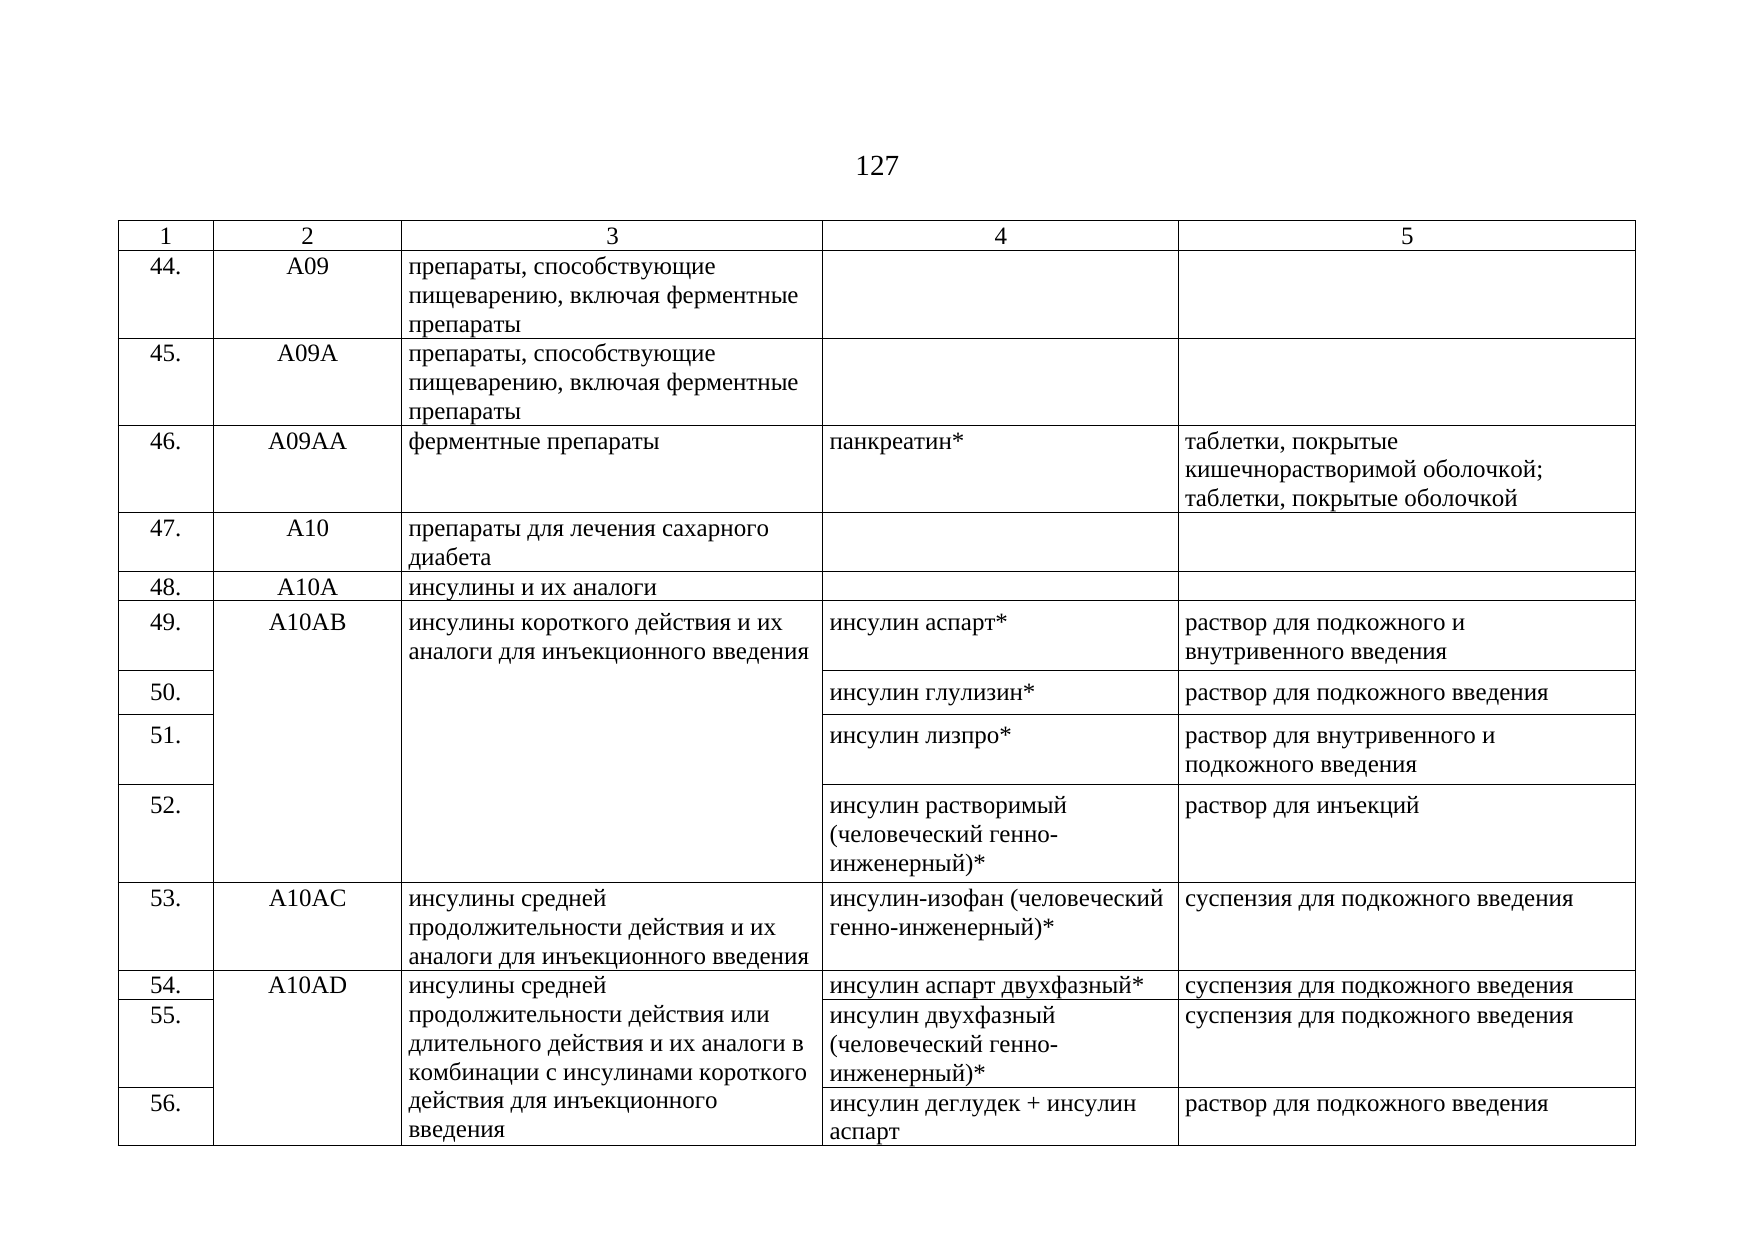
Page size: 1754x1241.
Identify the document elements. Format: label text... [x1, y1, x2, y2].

table_cell [119, 671, 213, 713]
table_cell инсулин аспарт* [823, 601, 1178, 670]
table_cell суспензия для подкожного введения [1179, 883, 1635, 969]
table_header 2 [214, 221, 401, 250]
table_cell [214, 714, 401, 882]
table_cell [119, 426, 213, 512]
table_cell A10AB [214, 601, 401, 670]
table_header 5 [1179, 221, 1635, 250]
table_cell [119, 1088, 213, 1145]
table_cell [1179, 251, 1635, 337]
table_cell инсулин-изофан (человеческий генно-инженерный)* [823, 883, 1178, 969]
table_cell A09 [214, 251, 401, 337]
table_header 1 [119, 221, 213, 250]
table_cell [1179, 339, 1635, 425]
table_cell раствор для внутривенного и подкожного введения [1179, 715, 1635, 783]
table_cell инсулины средней продолжительности действия и их аналоги для инъекционного введения [402, 883, 822, 969]
table_cell раствор для подкожного введения [1179, 671, 1635, 713]
table_cell инсулин деглудек + инсулин аспарт [823, 1088, 1178, 1145]
table_cell инсулин аспарт двухфазный* [823, 971, 1178, 999]
table_cell [119, 572, 213, 600]
table_cell ферментные препараты [402, 426, 822, 512]
table_cell [119, 971, 213, 999]
table_cell препараты, способствующие пищеварению, включая ферментные препараты [402, 339, 822, 425]
table_cell препараты для лечения сахарного диабета [402, 513, 822, 571]
table_cell [1179, 572, 1635, 600]
table_cell [119, 785, 213, 882]
table_cell [119, 339, 213, 425]
table_cell [214, 670, 401, 713]
table_cell инсулины и их аналоги [402, 572, 822, 600]
table_cell панкреатин* [823, 426, 1178, 512]
table_cell A09A [214, 339, 401, 425]
table_cell [119, 513, 213, 571]
table_cell препараты, способствующие пищеварению, включая ферментные препараты [402, 251, 822, 337]
table_cell [119, 715, 213, 783]
table_cell A10AD [214, 971, 401, 1145]
table_cell суспензия для подкожного введения [1179, 971, 1635, 999]
table_cell инсулин растворимый (человеческий генно-инженерный)* [823, 785, 1178, 882]
table_cell A09AA [214, 426, 401, 512]
table_cell A10A [214, 572, 401, 600]
table_cell A10AC [214, 883, 401, 969]
table_cell раствор для инъекций [1179, 785, 1635, 882]
table_cell инсулины короткого действия и их аналоги для инъекционного введения [402, 601, 822, 882]
table_header 3 [402, 221, 822, 250]
table_cell [823, 572, 1178, 600]
table_cell [1179, 513, 1635, 571]
table_cell [823, 339, 1178, 425]
table_cell таблетки, покрытые кишечнорастворимой оболочкой; таблетки, покрытые оболочкой [1179, 426, 1635, 512]
table_header 4 [823, 221, 1178, 250]
table_cell [119, 251, 213, 337]
table_cell [823, 251, 1178, 337]
table_cell [119, 883, 213, 969]
table_cell инсулин двухфазный (человеческий генно-инженерный)* [823, 1000, 1178, 1087]
table_cell [119, 601, 213, 670]
table_cell A10 [214, 513, 401, 571]
table_cell [119, 1000, 213, 1087]
table_cell инсулин глулизин* [823, 671, 1178, 713]
table_cell суспензия для подкожного введения [1179, 1000, 1635, 1087]
table_cell [823, 513, 1178, 571]
table_cell раствор для подкожного введения [1179, 1088, 1635, 1145]
table_cell инсулин лизпро* [823, 715, 1178, 783]
table_cell инсулины средней продолжительности действия или длительного действия и их аналоги в комбинации с инсулинами короткого действия для инъекционного введения [402, 971, 822, 1145]
table_cell раствор для подкожного и внутривенного введения [1179, 601, 1635, 670]
